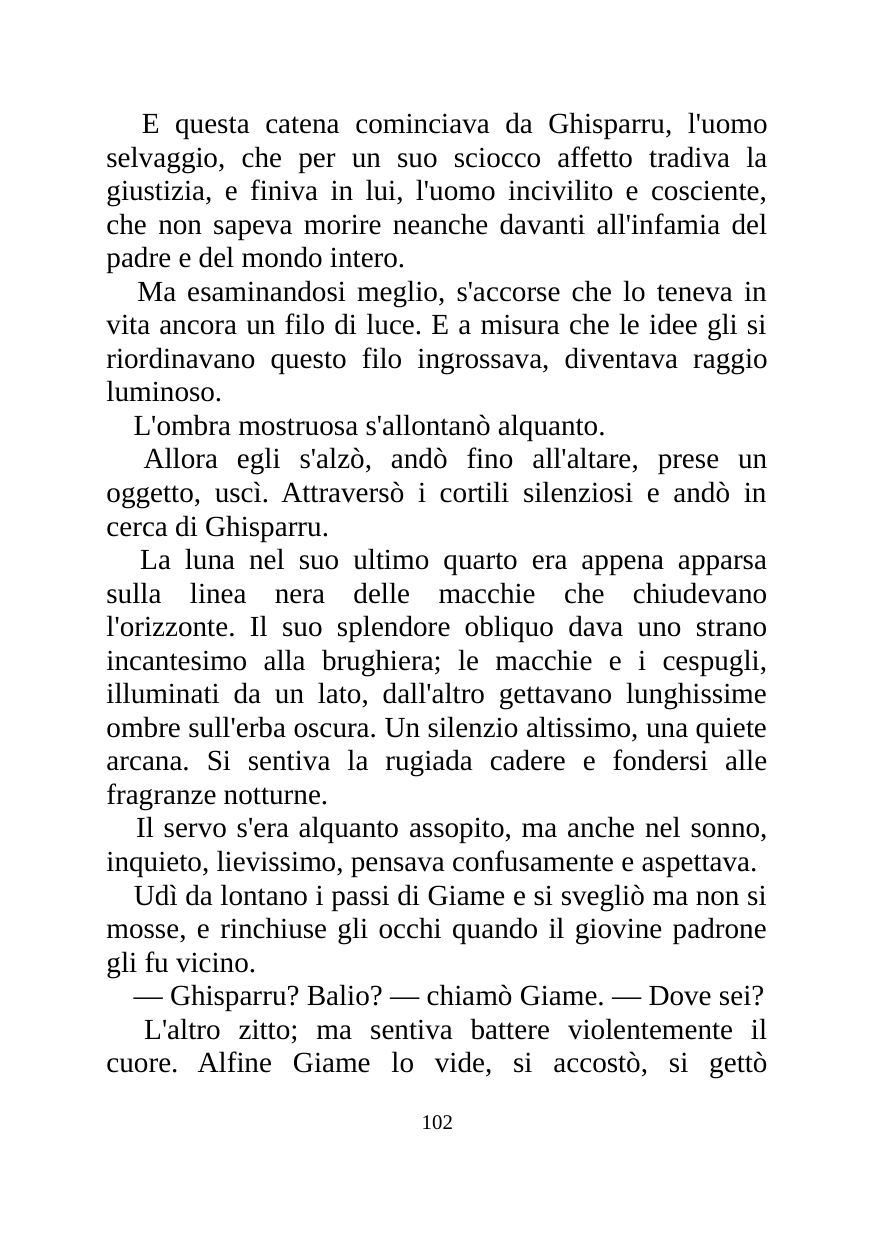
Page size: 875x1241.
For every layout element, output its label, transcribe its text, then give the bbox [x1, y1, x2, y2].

text Udì da lontano i passi di Giame e si svegliò ma non si mosse, e rinchiuse gli occhi quando il giovine padrone gli fu vicino. [106, 878, 768, 978]
text L'altro zitto; ma sentiva battere violentemente il cuore. Alfine Giame lo vide, si accostò, si gettò [106, 1012, 768, 1079]
text — Ghisparru? Balio? — chiamò Giame. — Dove sei? [106, 978, 768, 1012]
text Allora egli s'alzò, andò fino all'altare, prese un oggetto, uscì. Attraversò i cortili silenziosi e andò in cerca di Ghisparru. [106, 442, 768, 542]
text La luna nel suo ultimo quarto era appena apparsa sulla linea nera delle macchie che chiudevano l'orizzonte. Il suo splendore obliquo dava uno strano incantesimo alla brughiera; le macchie e i cespugli, illuminati da un lato, dall'altro gettavano lunghissime ombre sull'erba oscura. Un silenzio altissimo, una quiete arcana. Si sentiva la rugiada cadere e fondersi alle fragranze notturne. [106, 542, 768, 811]
text E questa catena cominciava da Ghisparru, l'uomo selvaggio, che per un suo sciocco affetto tradiva la giustizia, e finiva in lui, l'uomo incivilito e cosciente, che non sapeva morire neanche davanti all'infamia del padre e del mondo intero. [106, 106, 768, 274]
text Il servo s'era alquanto assopito, ma anche nel sonno, inquieto, lievissimo, pensava confusamente e aspettava. [106, 811, 768, 878]
text Ma esaminandosi meglio, s'accorse che lo teneva in vita ancora un filo di luce. E a misura che le idee gli si riordinavano questo filo ingrossava, diventava raggio luminoso. [106, 274, 768, 408]
text L'ombra mostruosa s'allontanò alquanto. [106, 408, 768, 442]
